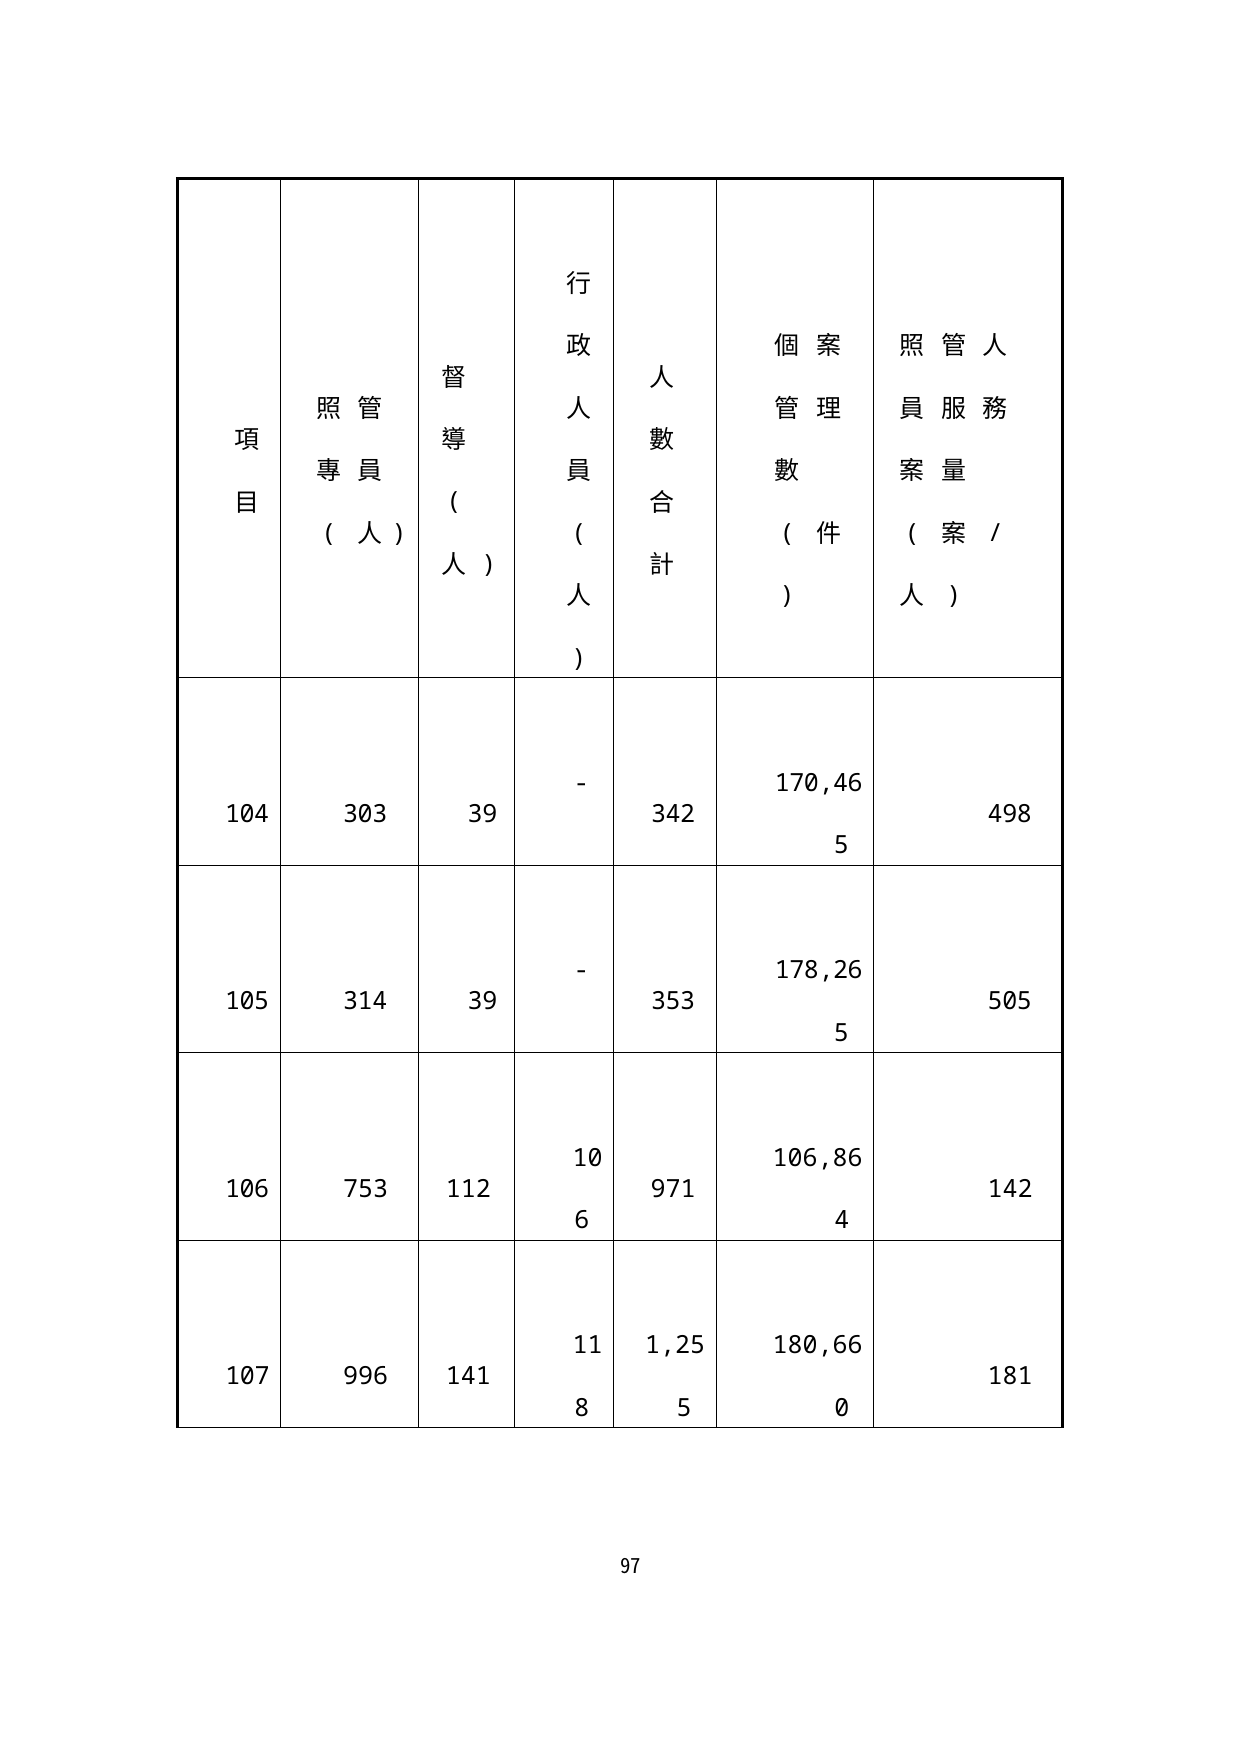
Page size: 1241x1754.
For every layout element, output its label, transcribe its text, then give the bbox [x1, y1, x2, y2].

table_header 行政人員(人) [515, 180, 613, 677]
table_cell 303 [281, 678, 418, 865]
table_cell 142 [874, 1053, 1061, 1240]
table_cell 353 [614, 866, 716, 1052]
table_cell 498 [874, 678, 1061, 865]
table_cell 106 [515, 1053, 613, 1240]
table_cell 39 [419, 678, 514, 865]
table_header 個案管理數(件) [717, 180, 873, 677]
table_cell 505 [874, 866, 1061, 1052]
table_header 人數合計 [614, 180, 716, 677]
table_cell 107 [179, 1241, 280, 1427]
table_cell 180,660 [717, 1241, 873, 1427]
table_cell 141 [419, 1241, 514, 1427]
table_cell 314 [281, 866, 418, 1052]
table_header 照管專員(人) [281, 180, 418, 677]
table_cell 104 [179, 678, 280, 865]
table_cell 112 [419, 1053, 514, 1240]
table_cell 106,864 [717, 1053, 873, 1240]
table_cell 39 [419, 866, 514, 1052]
table_cell 106 [179, 1053, 280, 1240]
table_header 照管人員服務案量(案/人) [874, 180, 1061, 677]
table_cell 178,265 [717, 866, 873, 1052]
table_cell 105 [179, 866, 280, 1052]
table_header 督導(人) [419, 180, 514, 677]
table_cell 753 [281, 1053, 418, 1240]
table_cell - [515, 866, 613, 1052]
table_cell 1,255 [614, 1241, 716, 1427]
table_cell 170,465 [717, 678, 873, 865]
table_cell 118 [515, 1241, 613, 1427]
table_cell 996 [281, 1241, 418, 1427]
table_cell 971 [614, 1053, 716, 1240]
table_cell - [515, 678, 613, 865]
table_cell 181 [874, 1241, 1061, 1427]
table_header 項目 [179, 180, 280, 677]
table_cell 342 [614, 678, 716, 865]
